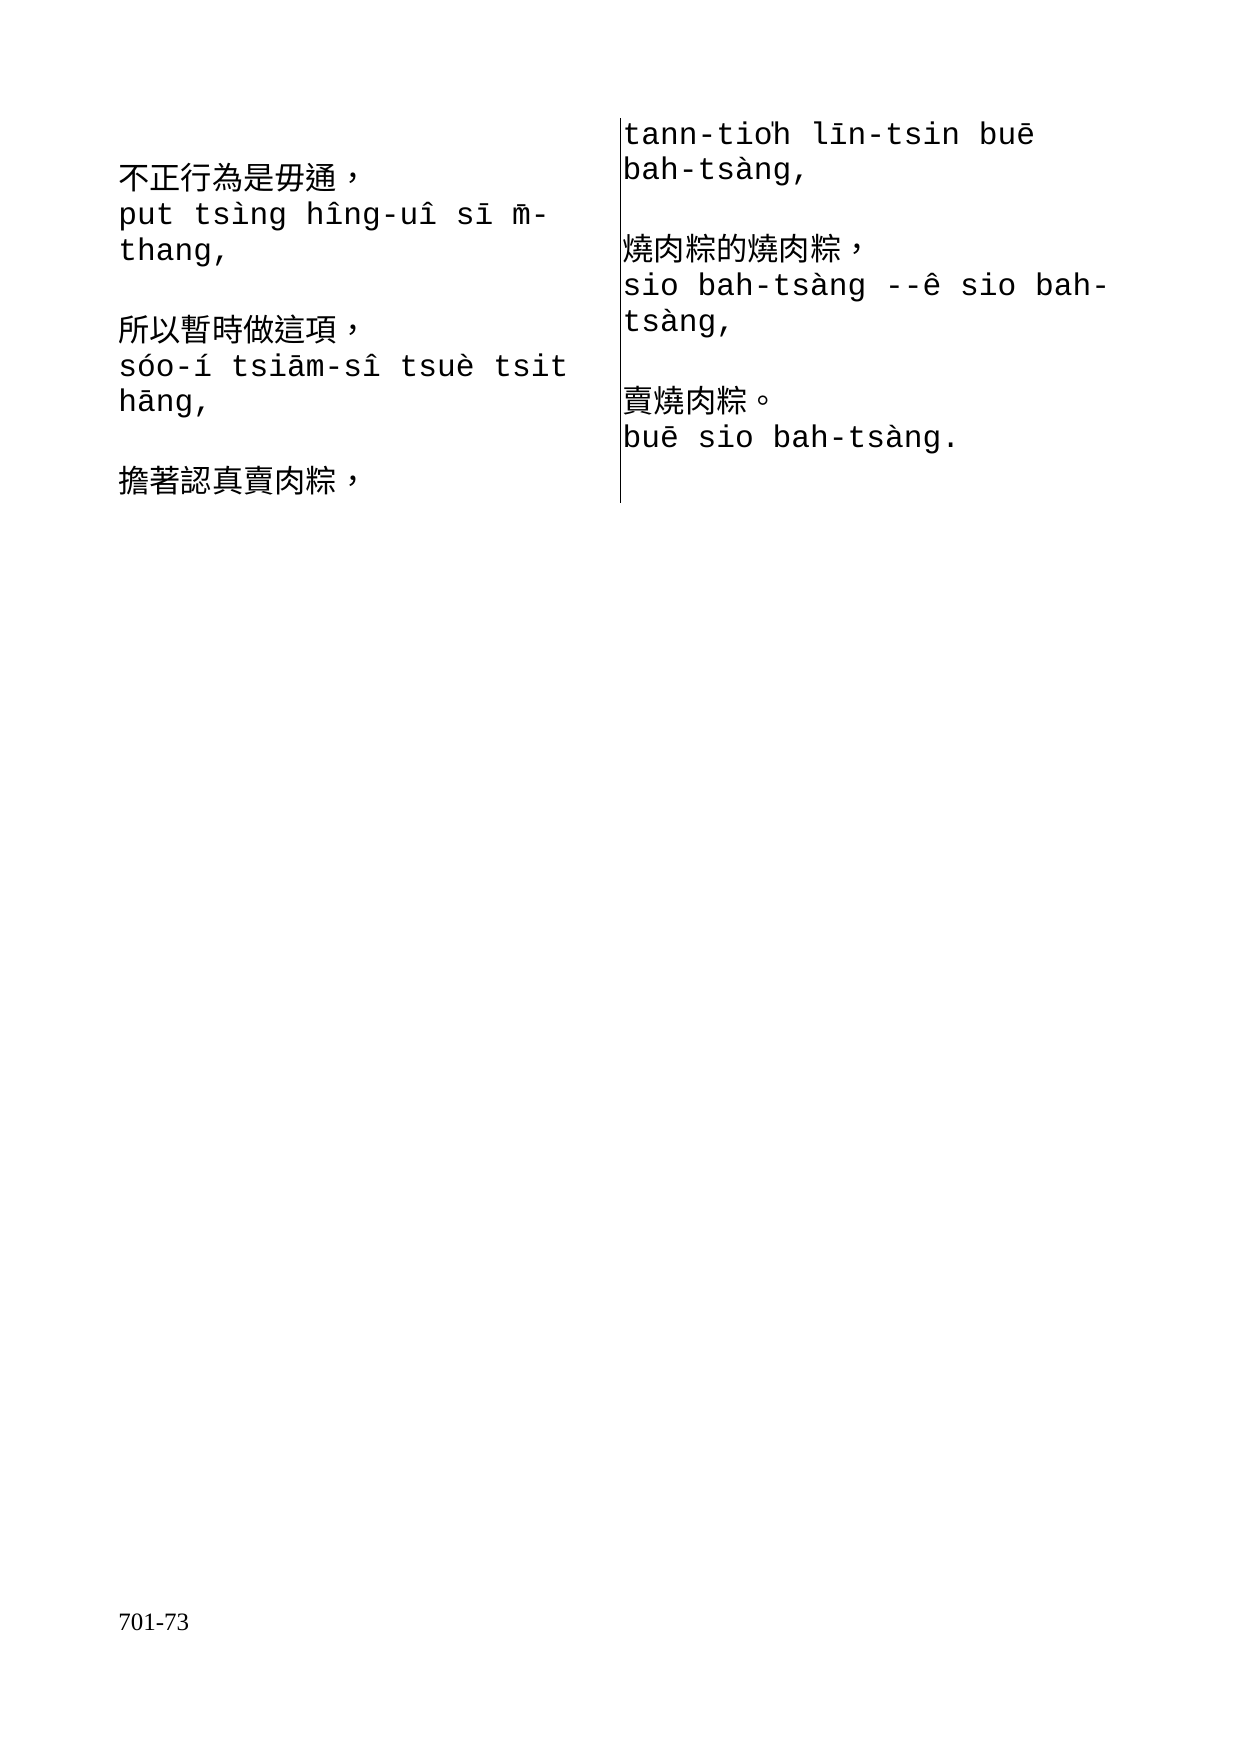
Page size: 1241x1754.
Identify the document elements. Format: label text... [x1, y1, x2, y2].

text sio bah-tsàng --ê sio bah-tsàng, [622, 269, 1122, 340]
text put tsìng hîng-uî sī m̄-thang, [118, 199, 618, 269]
text 擔著認真賣肉粽， [118, 456, 618, 502]
text buē sio bah-tsàng. [622, 421, 1122, 456]
text 燒肉粽的燒肉粽， [622, 224, 1122, 269]
text tann-tio̍h līn-tsin buē bah-tsàng, [622, 118, 1122, 189]
text sóo-í tsiām-sî tsuè tsit hāng, [118, 350, 618, 421]
text 所以暫時做這項， [118, 305, 618, 350]
text 不正行為是毋通， [118, 153, 618, 199]
text 賣燒肉粽。 [622, 376, 1122, 421]
